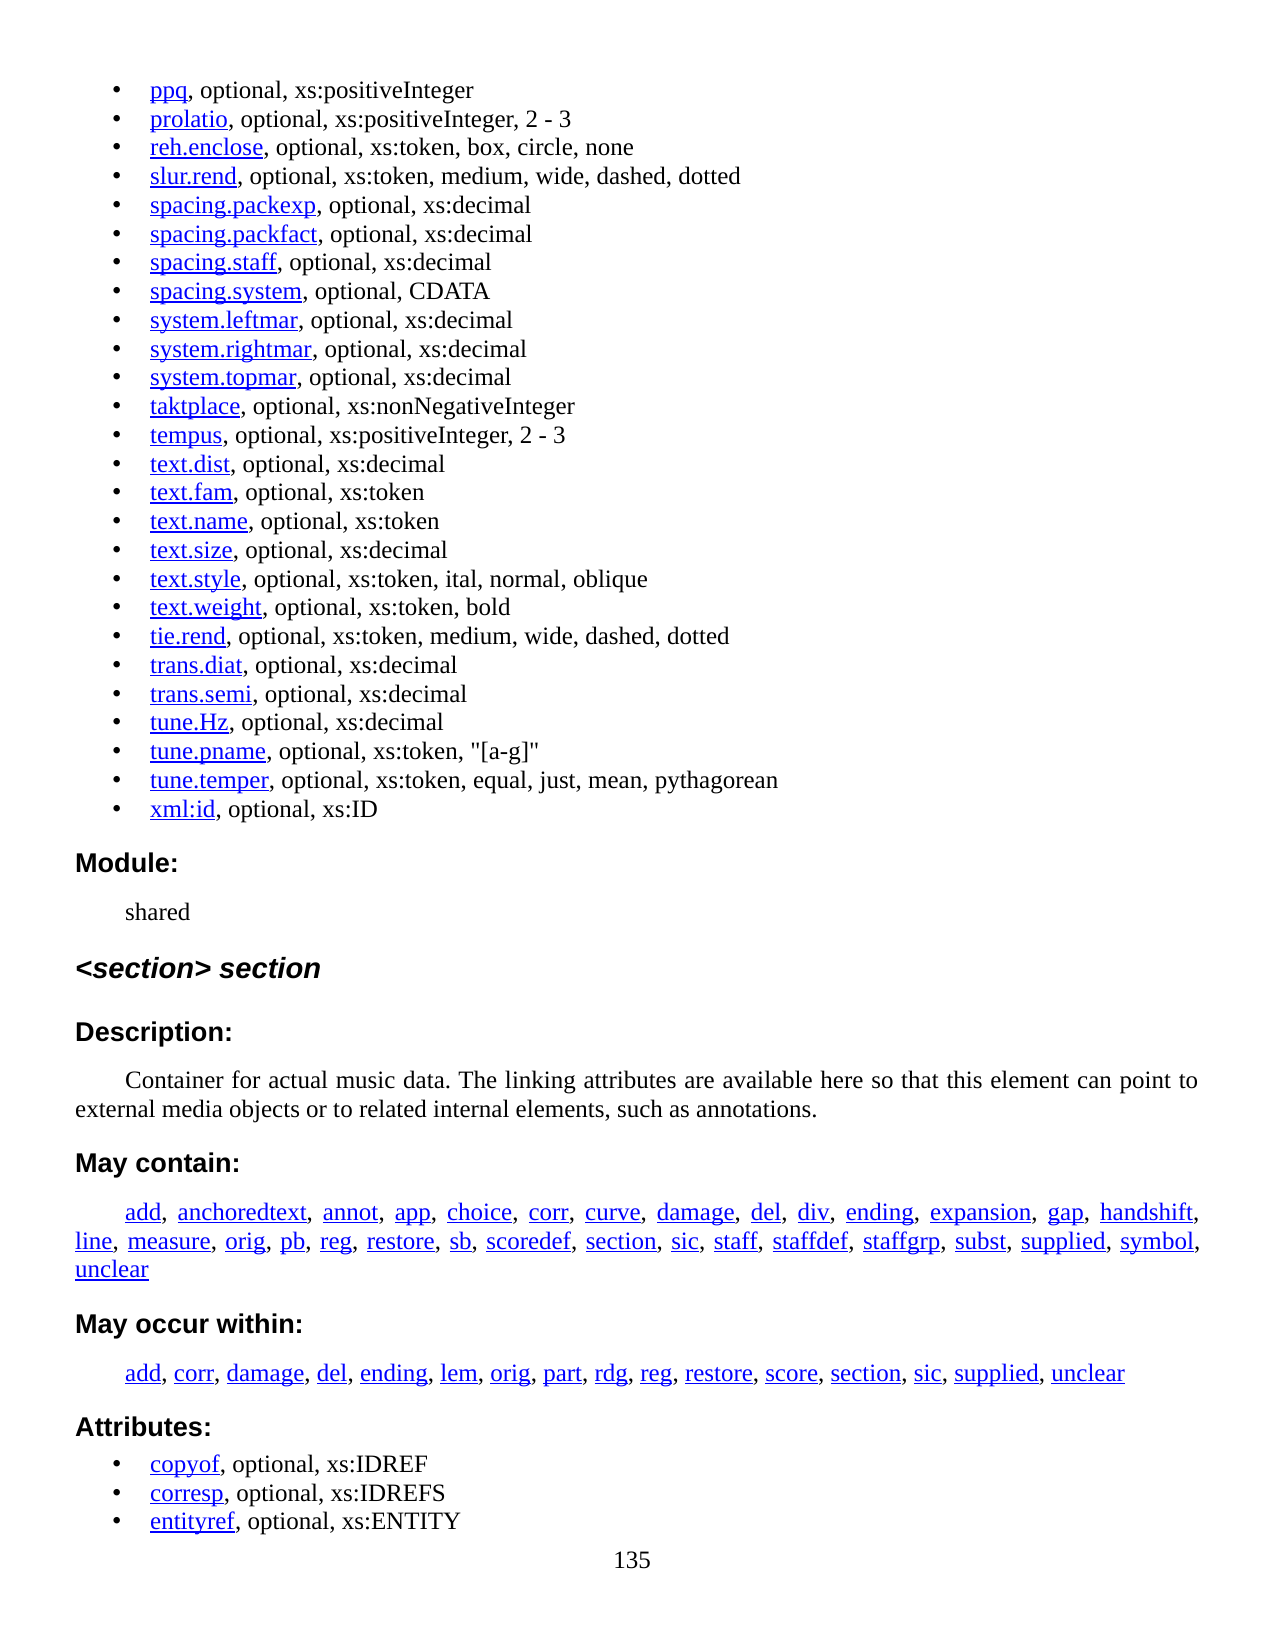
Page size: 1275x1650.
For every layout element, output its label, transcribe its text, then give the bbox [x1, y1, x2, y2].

list tune.Hz, optional, xs:decimal [112, 707, 1200, 736]
list text.dist, optional, xs:decimal [112, 449, 1200, 477]
subtitle <section> section [75, 951, 1200, 984]
list prolatio, optional, xs:positiveInteger, 2 - 3 [112, 104, 1200, 132]
list tune.temper, optional, xs:token, equal, just, mean, pythagorean [112, 765, 1200, 794]
list system.rightmar, optional, xs:decimal [112, 334, 1200, 362]
list text.weight, optional, xs:token, bold [112, 592, 1200, 621]
list text.size, optional, xs:decimal [112, 535, 1200, 564]
list trans.diat, optional, xs:decimal [112, 650, 1200, 679]
list text.style, optional, xs:token, ital, normal, oblique [112, 564, 1200, 592]
list ppq, optional, xs:positiveInteger [112, 75, 1200, 104]
text Container for actual music data. The linking attributes are available here so that this element can point to external media objects or to related internal elements, such as annotations. [75, 1065, 1200, 1122]
list entityref, optional, xs:ENTITY [112, 1506, 1200, 1535]
list reh.enclose, optional, xs:token, box, circle, none [112, 132, 1200, 161]
list xml:id, optional, xs:ID [112, 794, 1200, 822]
list taktplace, optional, xs:nonNegativeInteger [112, 391, 1200, 420]
list slur.rend, optional, xs:token, medium, wide, dashed, dotted [112, 161, 1200, 190]
list corresp, optional, xs:IDREFS [112, 1478, 1200, 1506]
subtitle Description: [75, 1016, 1200, 1047]
list spacing.packexp, optional, xs:decimal [112, 190, 1200, 219]
list copyof, optional, xs:IDREF [112, 1449, 1200, 1478]
list system.topmar, optional, xs:decimal [112, 362, 1200, 391]
list spacing.staff, optional, xs:decimal [112, 247, 1200, 276]
subtitle May contain: [75, 1147, 1200, 1179]
list system.leftmar, optional, xs:decimal [112, 305, 1200, 334]
list tie.rend, optional, xs:token, medium, wide, dashed, dotted [112, 621, 1200, 650]
list tempus, optional, xs:positiveInteger, 2 - 3 [112, 420, 1200, 449]
list text.fam, optional, xs:token [112, 477, 1200, 506]
text add, corr, damage, del, ending, lem, orig, part, rdg, reg, restore, score, section, sic, supplied, unclear [75, 1358, 1200, 1386]
subtitle May occur within: [75, 1308, 1200, 1339]
subtitle Module: [75, 847, 1200, 879]
list tune.pname, optional, xs:token, "[a-g]" [112, 736, 1200, 765]
list spacing.system, optional, CDATA [112, 276, 1200, 305]
list trans.semi, optional, xs:decimal [112, 679, 1200, 707]
subtitle Attributes: [75, 1411, 1200, 1443]
list spacing.packfact, optional, xs:decimal [112, 219, 1200, 247]
text shared [75, 897, 1200, 926]
list text.name, optional, xs:token [112, 506, 1200, 535]
text add, anchoredtext, annot, app, choice, corr, curve, damage, del, div, ending, expansion, gap, handshift, line, measure, orig, pb, reg, restore, sb, scoredef, section, sic, staff, staffdef, staffgrp, subst, supplied, symbol, unclear [75, 1197, 1200, 1283]
